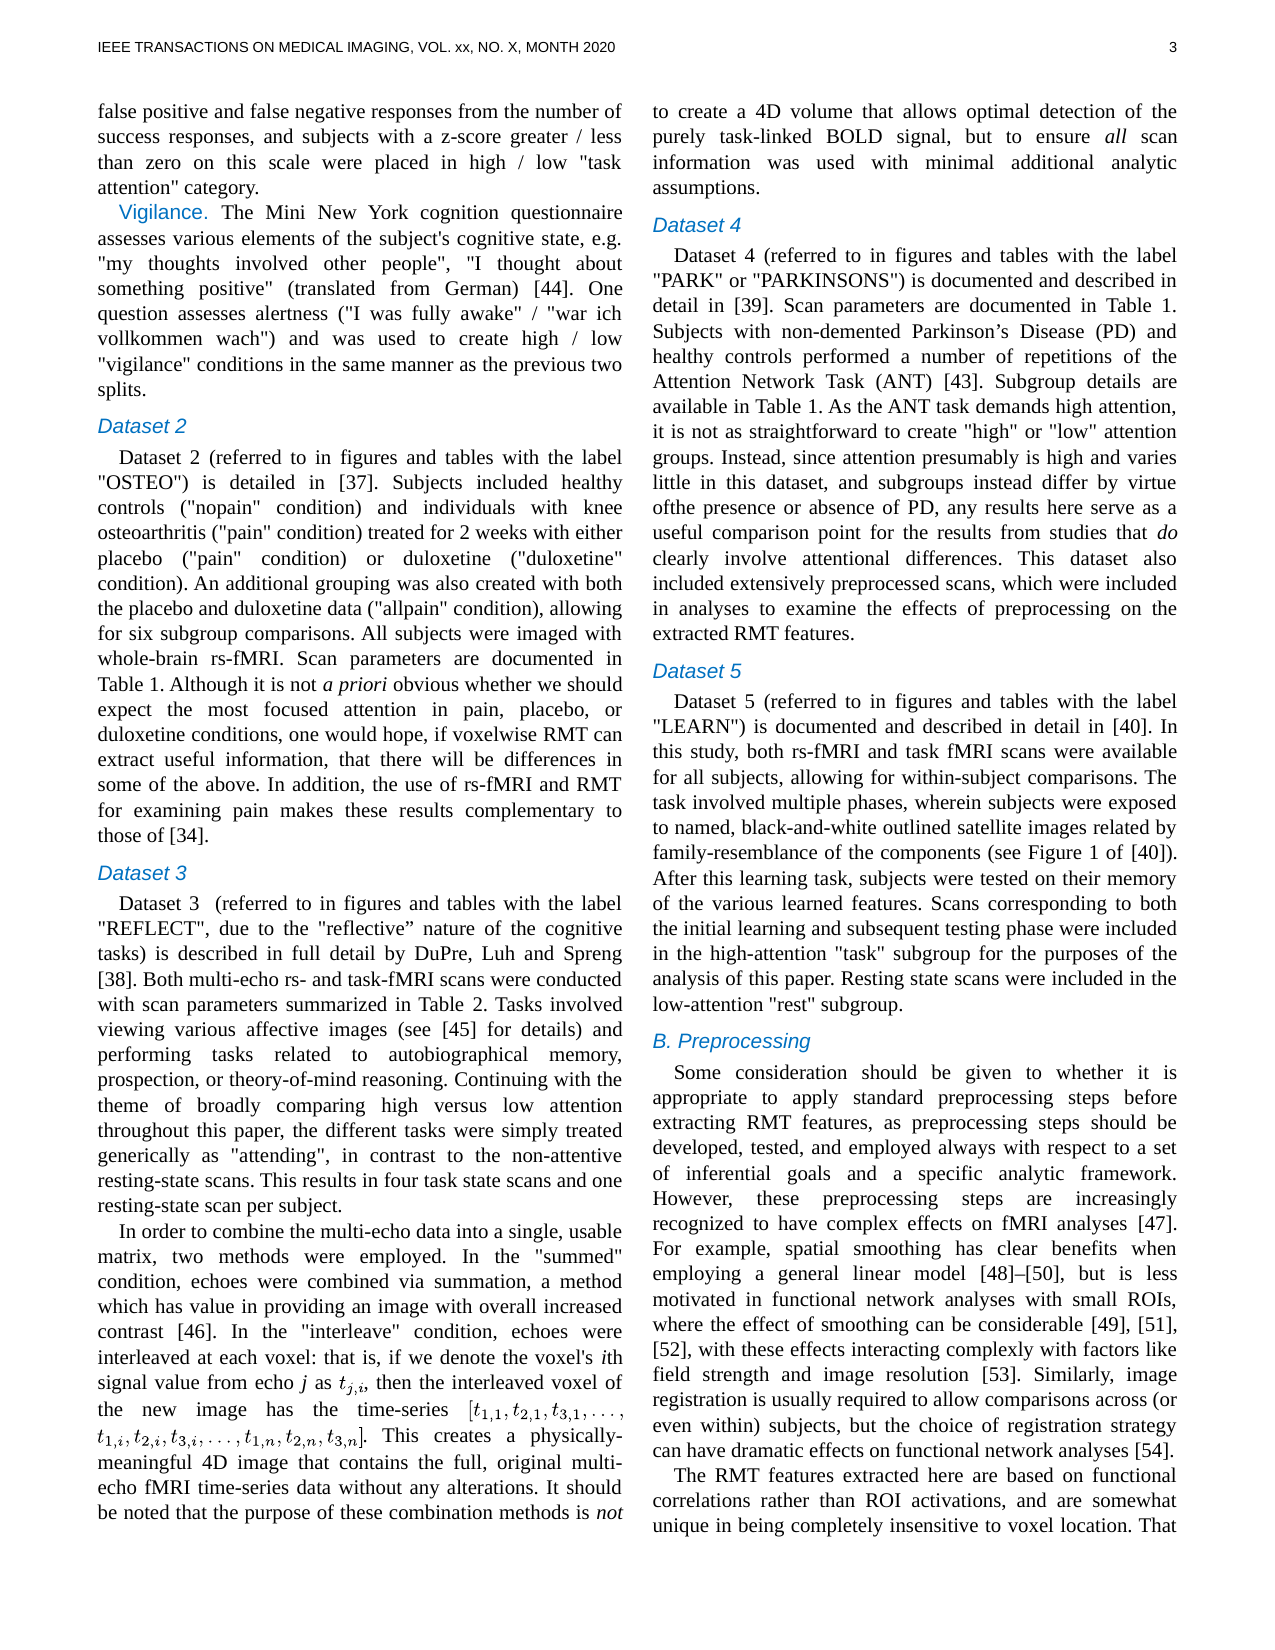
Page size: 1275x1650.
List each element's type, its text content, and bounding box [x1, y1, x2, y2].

text Dataset 2 (referred to in figures and tables with the label "OSTEO") is detailed in [37]. Subjects included healthy controls ("nopain" condition) and individuals with knee osteoarthritis ("pain" condition) treated for 2 weeks with either placebo ("pain" condition) or duloxetine ("duloxetine" condition). An additional grouping was also created with both the placebo and duloxetine data ("allpain" condition), allowing for six subgroup comparisons. All subjects were imaged with whole-brain rs-fMRI. Scan parameters are documented in Table 1. Although it is not a priori obvious whether we should expect the most focused attention in pain, placebo, or duloxetine conditions, one would hope, if voxelwise RMT can extract useful information, that there will be differences in some of the above. In addition, the use of rs-fMRI and RMT for examining pain makes these results complementary to those of [34]. [97, 445, 623, 847]
subtitle Dataset 3 [97, 860, 623, 884]
text Some consideration should be given to whether it is appropriate to apply standard preprocessing steps before extracting RMT features, as preprocessing steps should be developed, tested, and employed always with respect to a set of inferential goals and a specific analytic framework. However, these preprocessing steps are increasingly recognized to have complex effects on fMRI analyses [47]. For example, spatial smoothing has clear benefits when employing a general linear model [48]–[50], but is less motivated in functional network analyses with small ROIs, where the effect of smoothing can be considerable [49], [51], [52], with these effects interacting complexly with factors like field strength and image resolution [53]. Similarly, image registration is usually required to allow comparisons across (or even within) subjects, but the choice of registration strategy can have dramatic effects on functional network analyses [54]. [652, 1059, 1178, 1462]
text The RMT features extracted here are based on functional correlations rather than ROI activations, and are somewhat unique in being completely insensitive to voxel location. That [652, 1463, 1178, 1537]
subtitle B. Preprocessing [652, 1029, 1178, 1053]
subtitle Dataset 5 [652, 659, 1178, 683]
text false positive and false negative responses from the number of success responses, and subjects with a z-score greater / less than zero on this scale were placed in high / low "task attention" category. [97, 99, 623, 199]
subtitle Dataset 4 [652, 212, 1178, 236]
text Dataset 5 (referred to in figures and tables with the label "LEARN") is documented and described in detail in [40]. In this study, both rs-fMRI and task fMRI scans were available for all subjects, allowing for within-subject comparisons. The task involved multiple phases, wherein subjects were exposed to named, black-and-white outlined satellite images related by family-resemblance of the components (see Figure 1 of [40]). After this learning task, subjects were tested on their memory of the various learned features. Scans corresponding to both the initial learning and subsequent testing phase were included in the high-attention "task" subgroup for the purposes of the analysis of this paper. Resting state scans were included in the low-attention "rest" subgroup. [652, 689, 1178, 1016]
subtitle Dataset 2 [97, 414, 623, 438]
text Dataset 3 (referred to in figures and tables with the label "REFLECT", due to the "reflective” nature of the cognitive tasks) is described in full detail by DuPre, Luh and Spreng [38]. Both multi-echo rs- and task-fMRI scans were conducted with scan parameters summarized in Table 2. Tasks involved viewing various affective images (see [45] for details) and performing tasks related to autobiographical memory, prospection, or theory-of-mind reasoning. Continuing with the theme of broadly comparing high versus low attention throughout this paper, the different tasks were simply treated generically as "attending", in contrast to the non-attentive resting-state scans. This results in four task state scans and one resting-state scan per subject. [97, 891, 623, 1217]
text Dataset 4 (referred to in figures and tables with the label "PARK" or "PARKINSONS") is documented and described in detail in [39]. Scan parameters are documented in Table 1. Subjects with non-demented Parkinson’s Disease (PD) and healthy controls performed a number of repetitions of the Attention Network Task (ANT) [43]. Subgroup details are available in Table 1. As the ANT task demands high attention, it is not as straightforward to create "high" or "low" attention groups. Instead, since attention presumably is high and varies little in this dataset, and subgroups instead differ by virtue ofthe presence or absence of PD, any results here serve as a useful comparison point for the results from studies that do clearly involve attentional differences. This dataset also included extensively preprocessed scans, which were included in analyses to examine the effects of preprocessing on the extracted RMT features. [652, 243, 1178, 645]
text Vigilance. The Mini New York cognition questionnaire assesses various elements of the subject's cognitive state, e.g. "my thoughts involved other people", "I thought about something positive" (translated from German) [44]. One question assesses alertness ("I was fully awake" / "war ich vollkommen wach") and was used to create high / low "vigilance" conditions in the same manner as the previous two splits. [97, 200, 623, 401]
text to create a 4D volume that allows optimal detection of the purely task-linked BOLD signal, but to ensure all scan information was used with minimal additional analytic assumptions. [652, 99, 1178, 199]
text In order to combine the multi-echo data into a single, usable matrix, two methods were employed. In the "summed" condition, echoes were combined via summation, a method which has value in providing an image with overall increased contrast [46]. In the "interleave" condition, echoes were interleaved at each voxel: that is, if we denote the voxel's ith signal value from echo j as , then the interleaved voxel of the new image has the time-series . This creates a physically-meaningful 4D image that contains the full, original multi-echo fMRI time-series data without any alterations. It should be noted that the purpose of these combination methods is not [97, 1218, 623, 1524]
